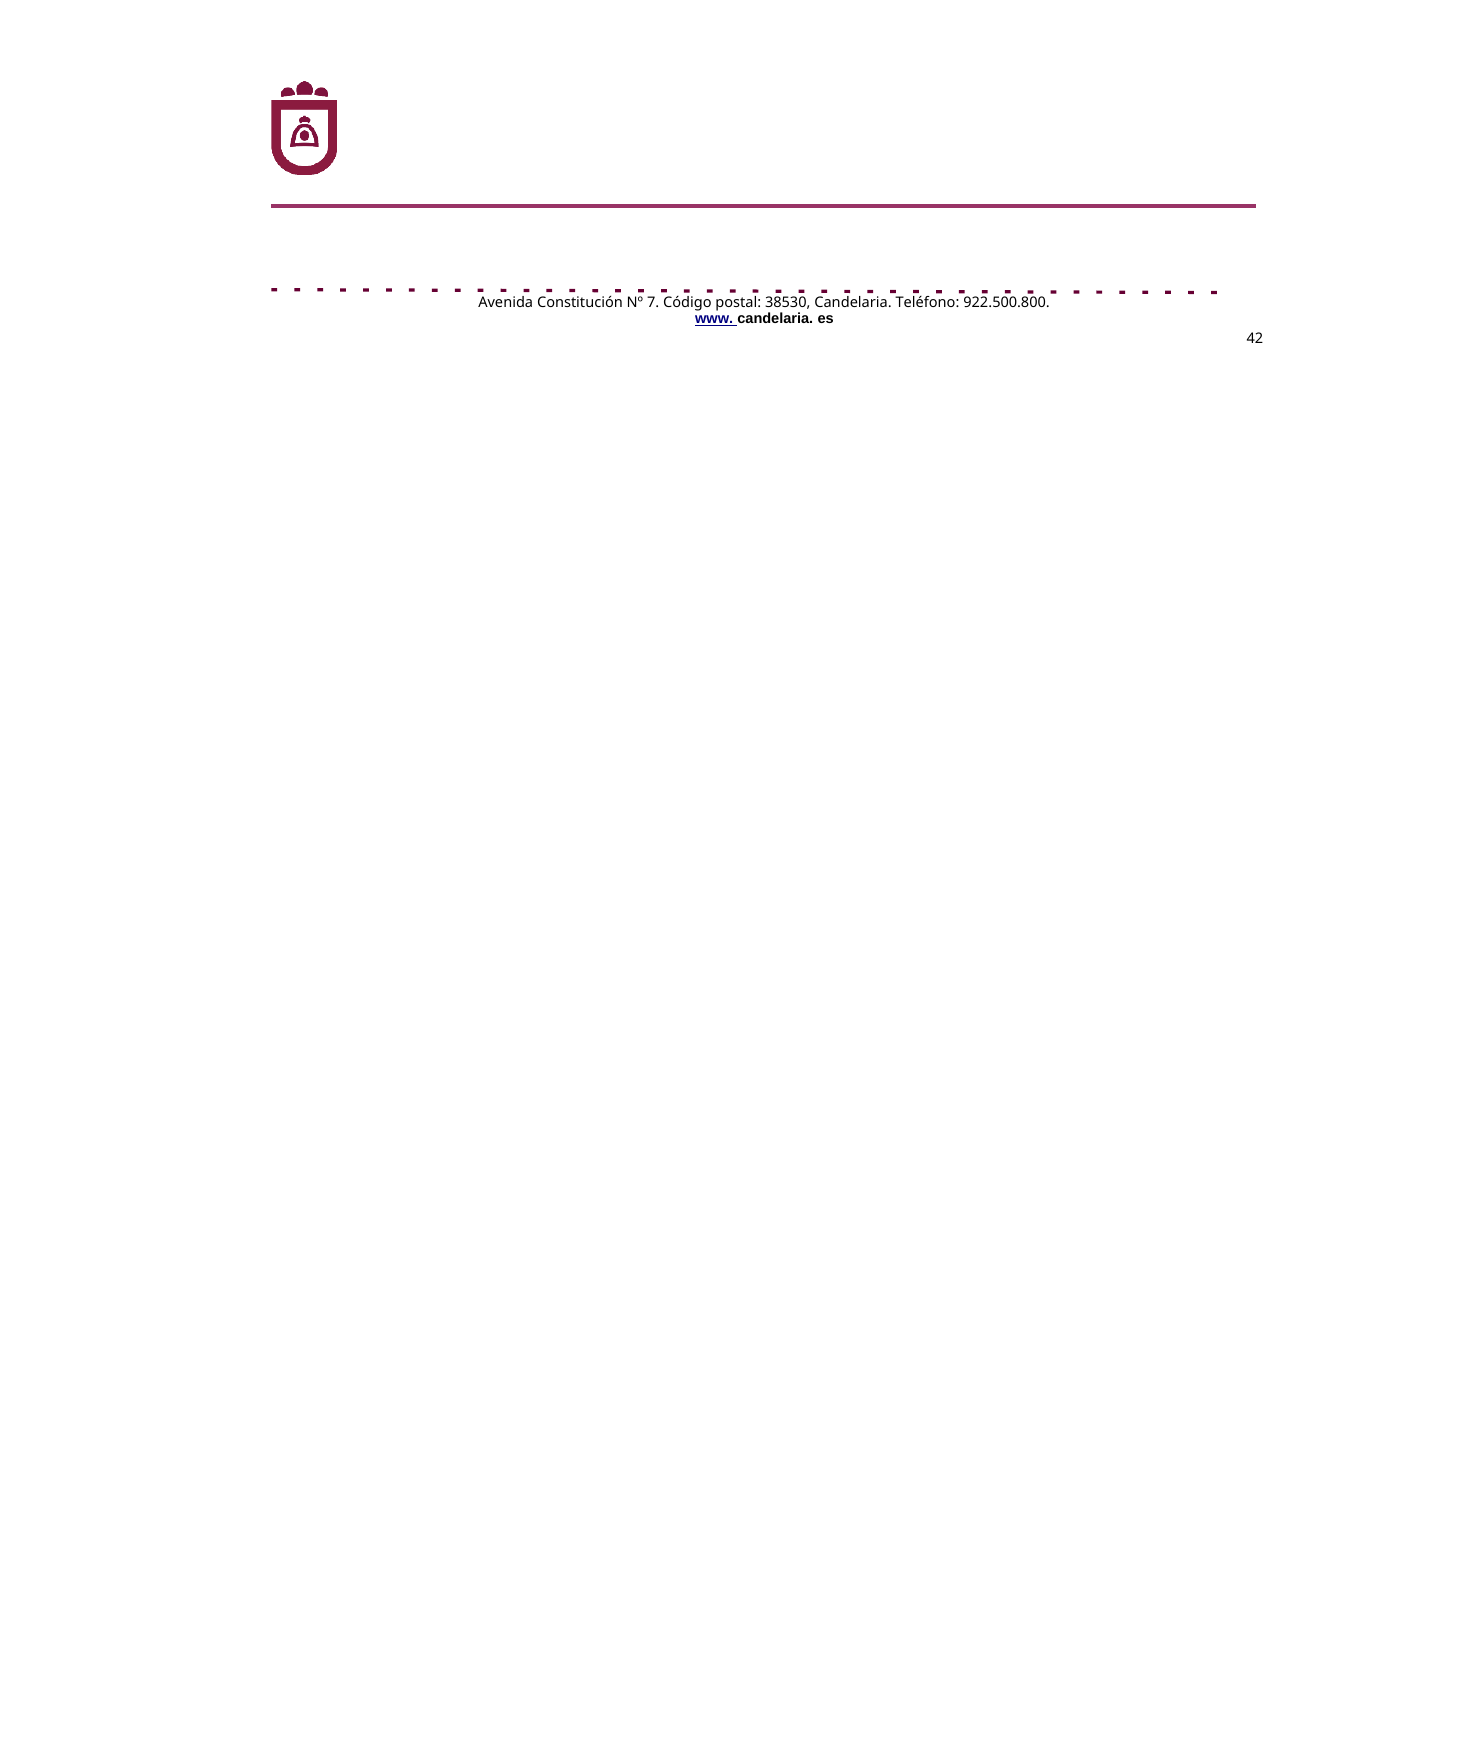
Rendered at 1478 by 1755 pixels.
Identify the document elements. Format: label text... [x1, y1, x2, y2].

text Avenida Constitución Nº 7. Código postal: 38530, Candelaria. Teléfono: 922.500.800. [101, 289, 1427, 311]
text www. candelaria. es [101, 311, 1427, 327]
text 42 [37, 328, 1263, 348]
